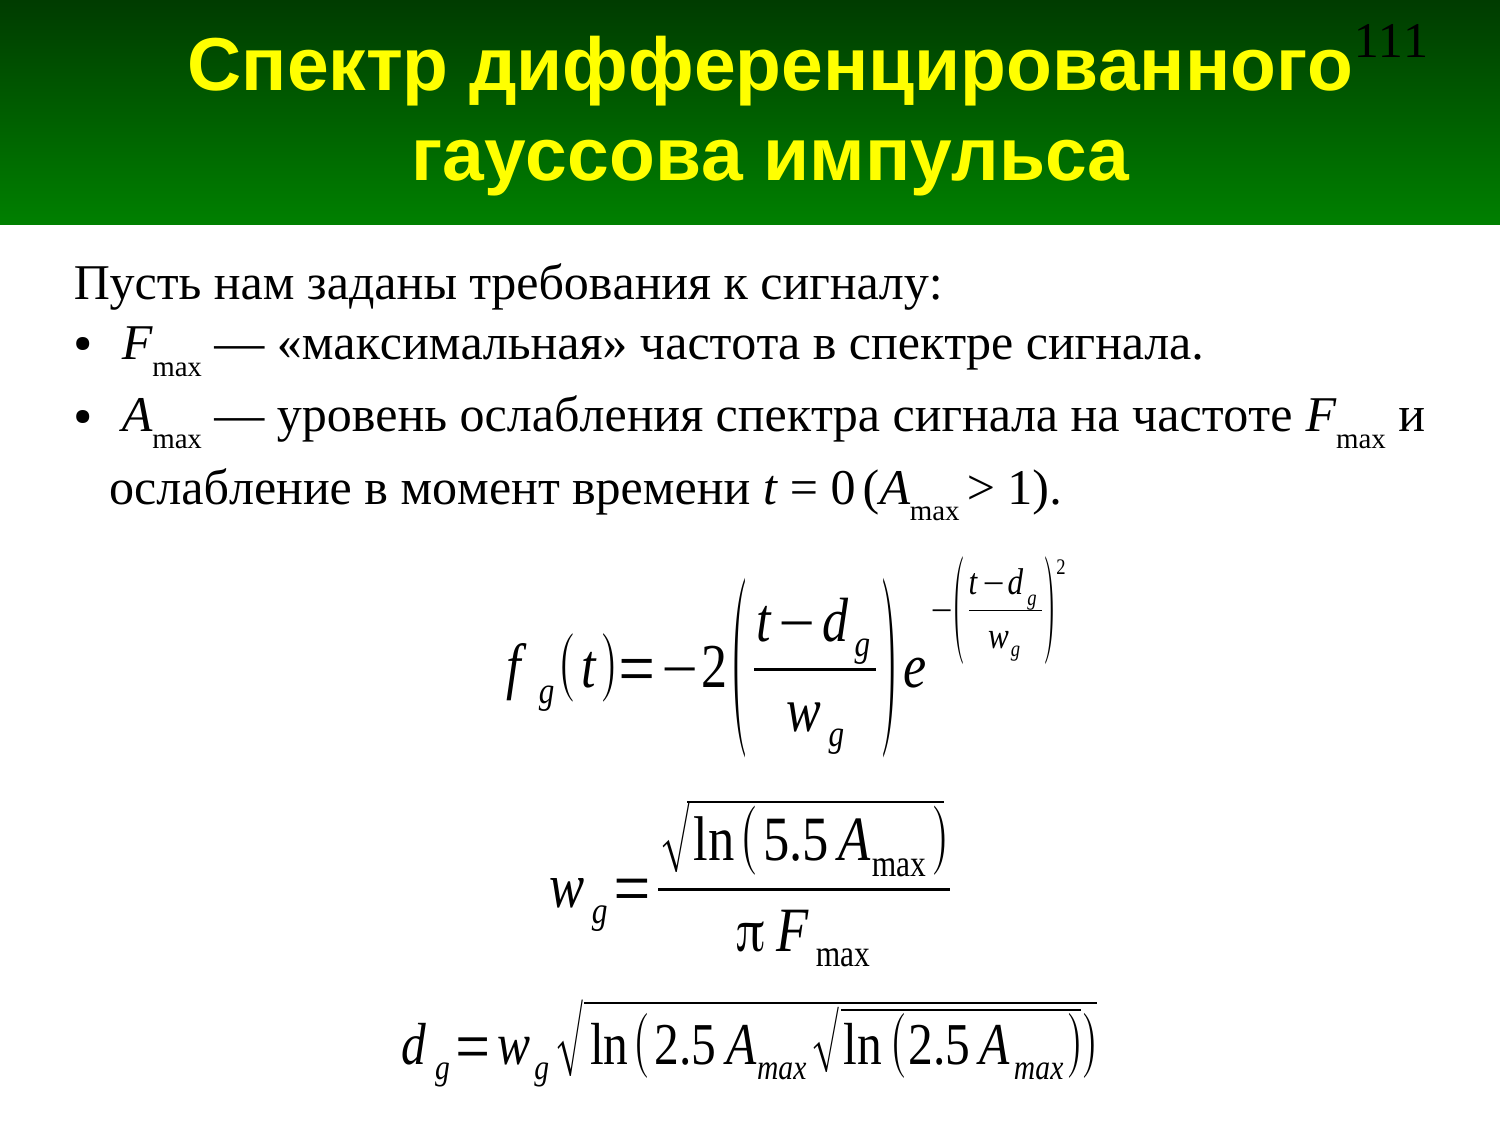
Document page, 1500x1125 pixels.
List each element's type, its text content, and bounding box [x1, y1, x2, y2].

chart [483, 555, 1078, 762]
chart [388, 998, 1112, 1087]
title Спектр дифференцированного гауссова импульса [100, 7, 1441, 204]
chart [535, 797, 965, 975]
text_box Пусть нам заданы требования к сигналу: Fmax — «максимальная» частота в спектре сигнала. Amax — уровень ослабления спектра сигнала на частоте Fmax и ослабление в момент времени t = 0 (Amax > 1). [59, 242, 1453, 679]
